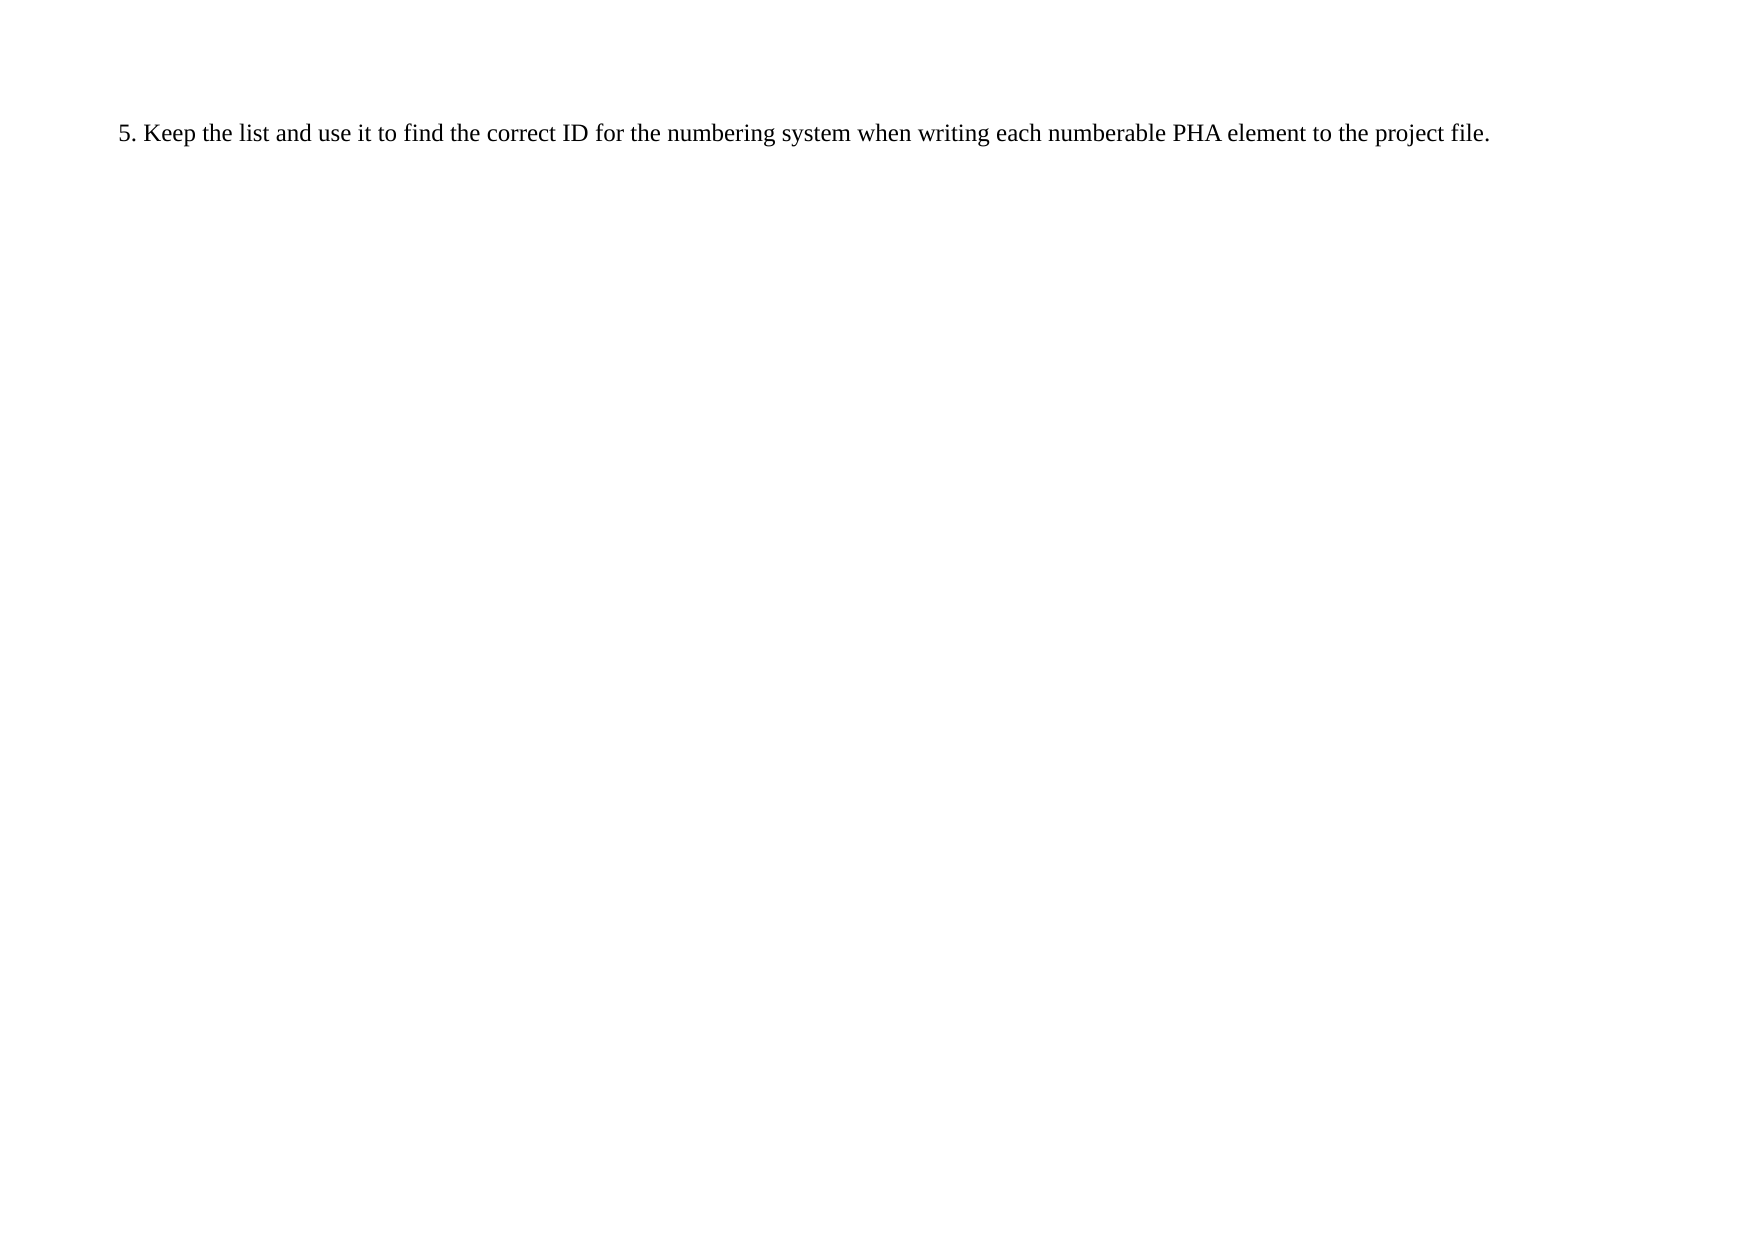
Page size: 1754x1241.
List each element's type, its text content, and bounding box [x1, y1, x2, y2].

text 5. Keep the list and use it to find the correct ID for the numbering system when writing each numberable PHA element to the project file. [118, 118, 1636, 147]
